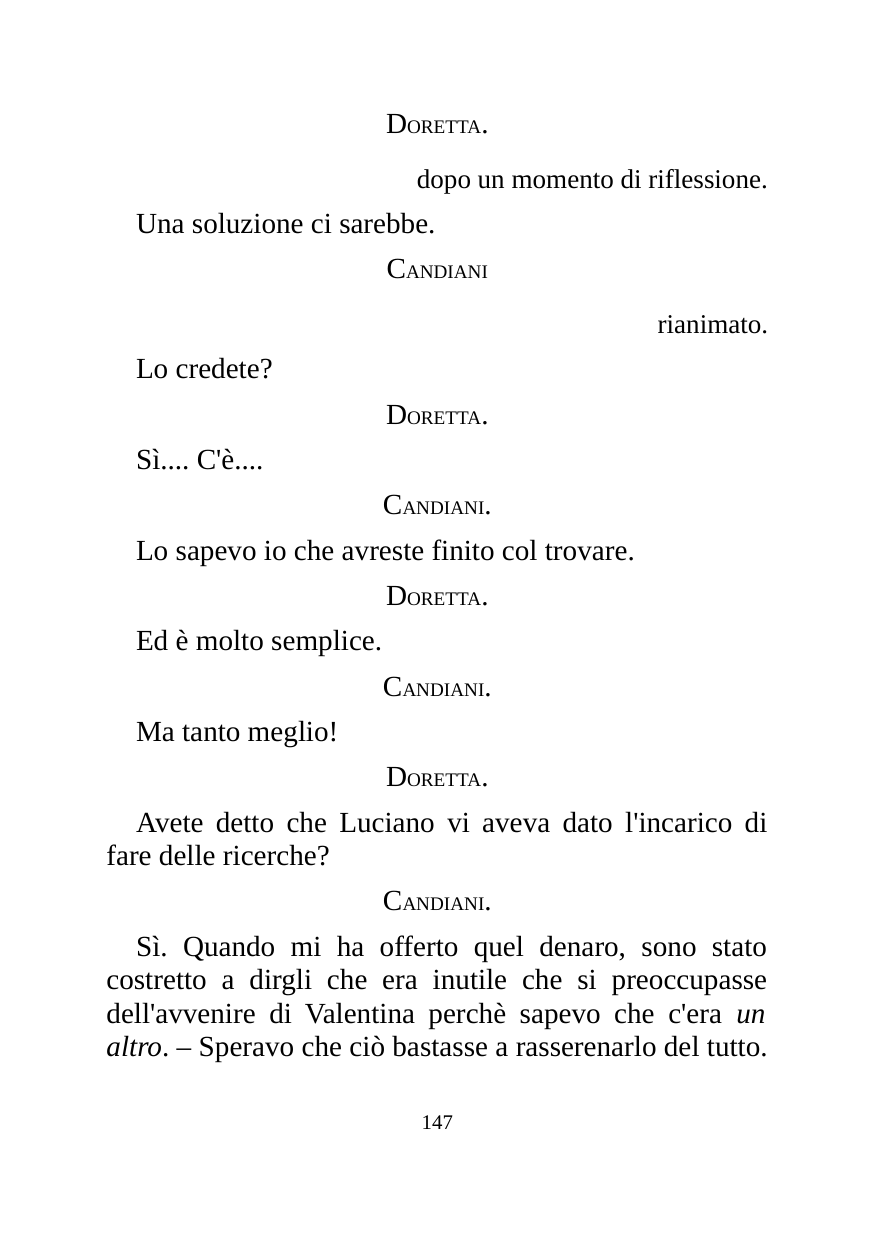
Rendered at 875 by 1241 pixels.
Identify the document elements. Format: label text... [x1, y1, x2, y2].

text Doretta. [106, 397, 768, 430]
text Lo sapevo io che avreste finito col trovare. [106, 533, 768, 566]
text Ed è molto semplice. [106, 623, 768, 657]
text Una soluzione ci sarebbe. [106, 206, 768, 240]
text Sì. Quando mi ha offerto quel denaro, sono stato costretto a dirgli che era inutile che si preoccupasse dell'avvenire di Valentina perchè sapevo che c'era un altro. – Speravo che ciò bastasse a rasserenarlo del tutto. [106, 929, 768, 1063]
text Candiani. [106, 883, 768, 917]
text Lo credete? [106, 352, 768, 385]
text dopo un momento di riflessione. [402, 163, 768, 194]
text Doretta. [106, 106, 768, 140]
text Candiani [106, 252, 768, 285]
text Ma tanto meglio! [106, 714, 768, 748]
text Doretta. [106, 759, 768, 793]
text Sì.... C'è.... [106, 442, 768, 476]
text Avete detto che Luciano vi aveva dato l'incarico di fare delle ricerche? [106, 805, 768, 872]
text Doretta. [106, 578, 768, 612]
text Candiani. [106, 669, 768, 702]
text Candiani. [106, 487, 768, 521]
text rianimato. [402, 309, 768, 340]
